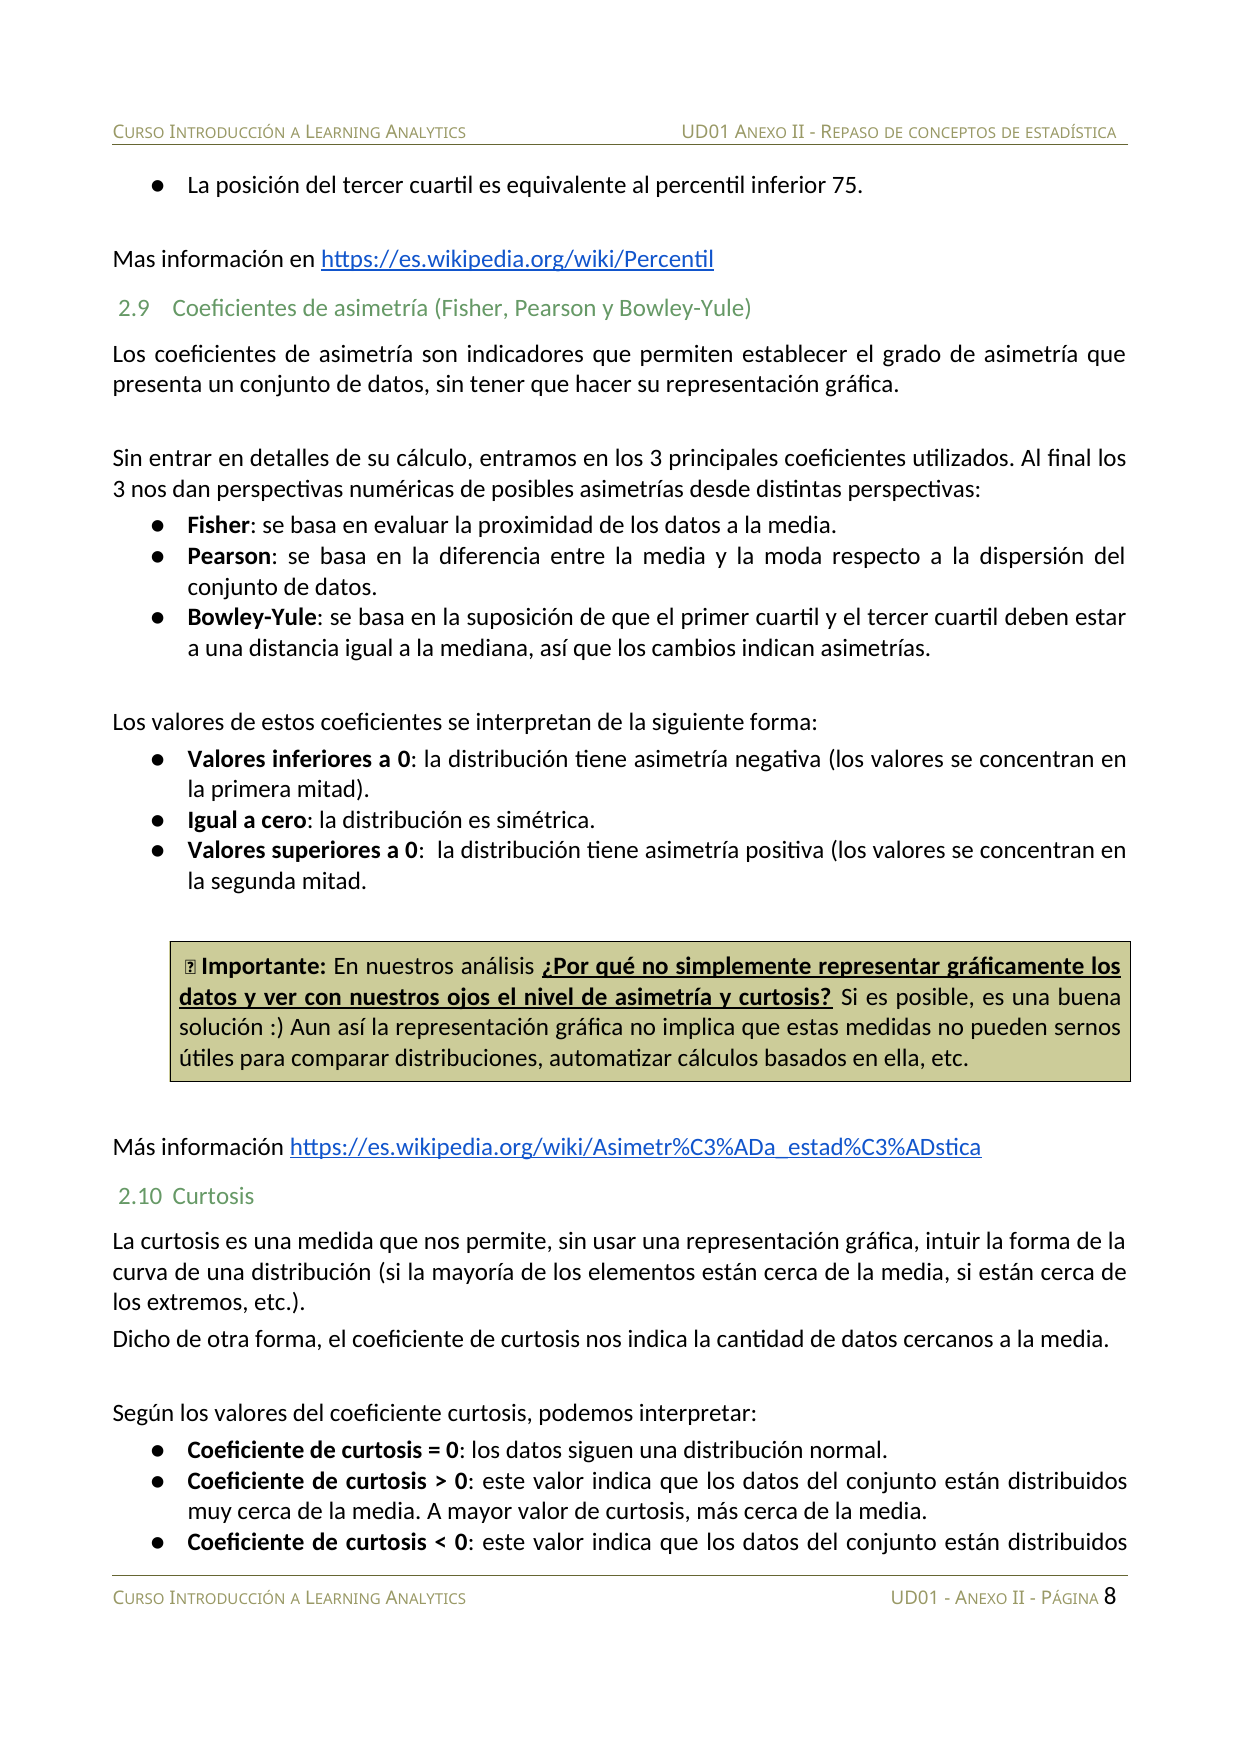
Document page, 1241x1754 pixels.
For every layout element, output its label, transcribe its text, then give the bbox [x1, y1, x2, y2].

text Más información https://es.wikipedia.org/wiki/Asimetr%C3%ADa_estad%C3%ADstica [112, 1131, 1128, 1161]
text Los valores de estos coeficientes se interpretan de la siguiente forma: [112, 706, 1128, 736]
text 📖 Importante: En nuestros análisis ¿Por qué no simplemente representar gráficamente los datos y ver con nuestros ojos el nivel de asimetría y curtosis? Si es posible, es una buena solución :) Aun así la representación gráfica no implica que estas medidas no pueden sernos útiles para comparar distribuciones, automatizar cálculos basados en ella, etc. [171, 942, 1130, 1081]
list Igual a cero: la distribución es simétrica. [150, 804, 1128, 834]
list Fisher: se basa en evaluar la proximidad de los datos a la media. [150, 510, 1128, 540]
list Valores inferiores a 0: la distribución tiene asimetría negativa (los valores se concentran en la primera mitad). [150, 743, 1128, 804]
subtitle Coeficientes de asimetría (Fisher, Pearson y Bowley-Yule) [112, 292, 1128, 323]
text Mas información en https://es.wikipedia.org/wiki/Percentil [112, 243, 1128, 273]
subtitle Curtosis [112, 1180, 1128, 1211]
list Coeficiente de curtosis > 0: este valor indica que los datos del conjunto están distribuidos muy cerca de la media. A mayor valor de curtosis, más cerca de la media. [150, 1465, 1128, 1526]
text Los coeficientes de asimetría son indicadores que permiten establecer el grado de asimetría que presenta un conjunto de datos, sin tener que hacer su representación gráfica. [112, 338, 1128, 399]
list Valores superiores a 0: la distribución tiene asimetría positiva (los valores se concentran en la segunda mitad. [150, 834, 1128, 895]
text La curtosis es una medida que nos permite, sin usar una representación gráfica, intuir la forma de la curva de una distribución (si la mayoría de los elementos están cerca de la media, si están cerca de los extremos, etc.). [112, 1225, 1128, 1317]
text Dicho de otra forma, el coeficiente de curtosis nos indica la cantidad de datos cercanos a la media. [112, 1323, 1128, 1354]
list Coeficiente de curtosis = 0: los datos siguen una distribución normal. [150, 1434, 1128, 1465]
text Sin entrar en detalles de su cálculo, entramos en los 3 principales coeficientes utilizados. Al final los 3 nos dan perspectivas numéricas de posibles asimetrías desde distintas perspectivas: [112, 442, 1128, 503]
list La posición del tercer cuartil es equivalente al percentil inferior 75. [150, 169, 1128, 199]
list Coeficiente de curtosis < 0: este valor indica que los datos del conjunto están distribuidos [150, 1526, 1128, 1556]
list Pearson: se basa en la diferencia entre la media y la moda respecto a la dispersión del conjunto de datos. [150, 540, 1128, 601]
list Bowley-Yule: se basa en la suposición de que el primer cuartil y el tercer cuartil deben estar a una distancia igual a la mediana, así que los cambios indican asimetrías. [150, 601, 1128, 662]
text Según los valores del coeficiente curtosis, podemos interpretar: [112, 1397, 1128, 1428]
